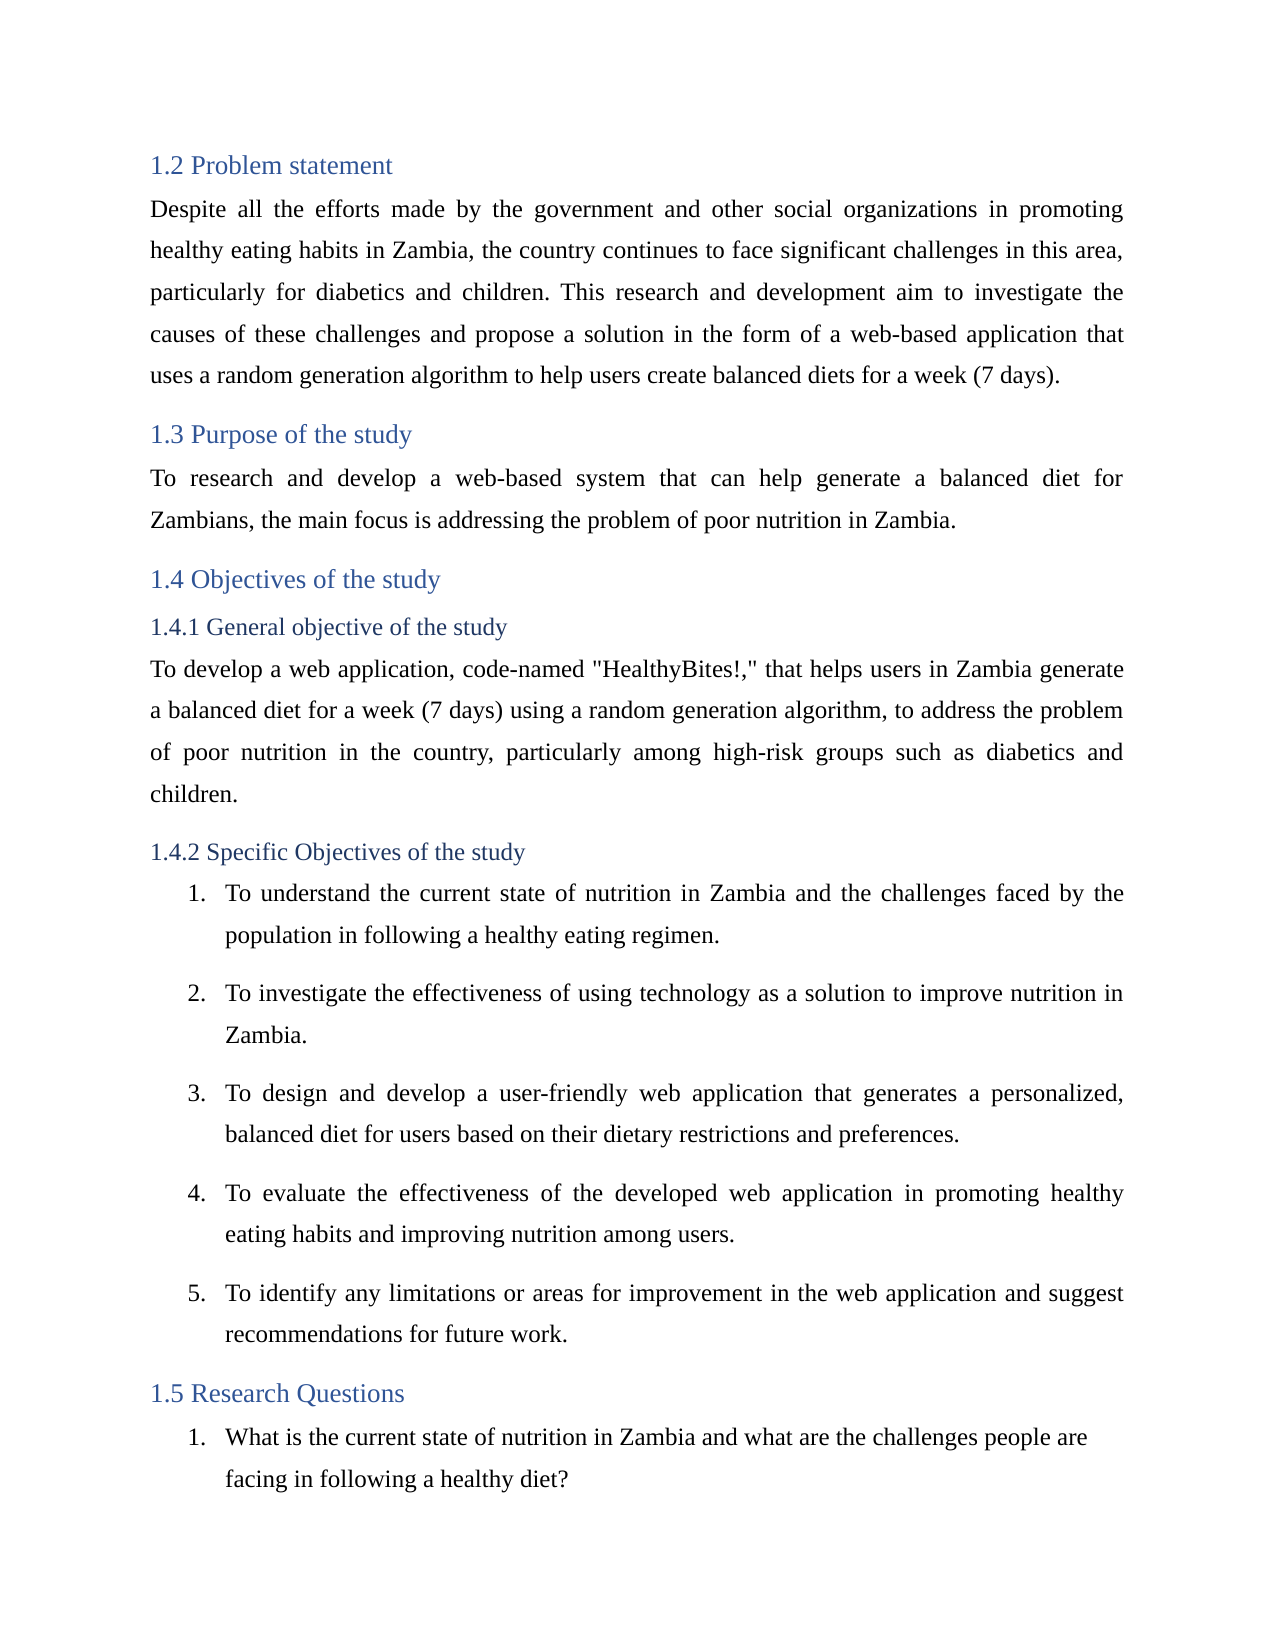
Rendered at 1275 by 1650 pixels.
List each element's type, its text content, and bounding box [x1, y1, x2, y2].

subtitle 1.3 Purpose of the study [150, 419, 1125, 449]
list To design and develop a user-friendly web application that generates a personalized, balanced diet for users based on their dietary restrictions and preferences. [187, 1079, 1125, 1148]
list To identify any limitations or areas for improvement in the web application and suggest recommendations for future work. [187, 1279, 1125, 1348]
subtitle 1.4.2 Specific Objectives of the study [150, 838, 1125, 866]
list To evaluate the effectiveness of the developed web application in promoting healthy eating habits and improving nutrition among users. [187, 1179, 1125, 1248]
subtitle 1.2 Problem statement [150, 150, 1125, 180]
text Despite all the efforts made by the government and other social organizations in promoting healthy eating habits in Zambia, the country continues to face significant challenges in this area, particularly for diabetics and children. This research and development aim to investigate the causes of these challenges and propose a solution in the form of a web-based application that uses a random generation algorithm to help users create balanced diets for a week (7 days). [150, 195, 1125, 389]
text To develop a web application, code-named "HealthyBites!," that helps users in Zambia generate a balanced diet for a week (7 days) using a random generation algorithm, to address the problem of poor nutrition in the country, particularly among high-risk groups such as diabetics and children. [150, 655, 1125, 807]
text To research and develop a web-based system that can help generate a balanced diet for Zambians, the main focus is addressing the problem of poor nutrition in Zambia. [150, 464, 1125, 534]
subtitle 1.5 Research Questions [150, 1378, 1125, 1408]
list To investigate the effectiveness of using technology as a solution to improve nutrition in Zambia. [187, 979, 1125, 1048]
list To understand the current state of nutrition in Zambia and the challenges faced by the population in following a healthy eating regimen. [187, 879, 1125, 949]
subtitle 1.4 Objectives of the study [150, 564, 1125, 594]
subtitle 1.4.1 General objective of the study [150, 613, 1125, 641]
list What is the current state of nutrition in Zambia and what are the challenges people are facing in following a healthy diet? [187, 1423, 1125, 1493]
